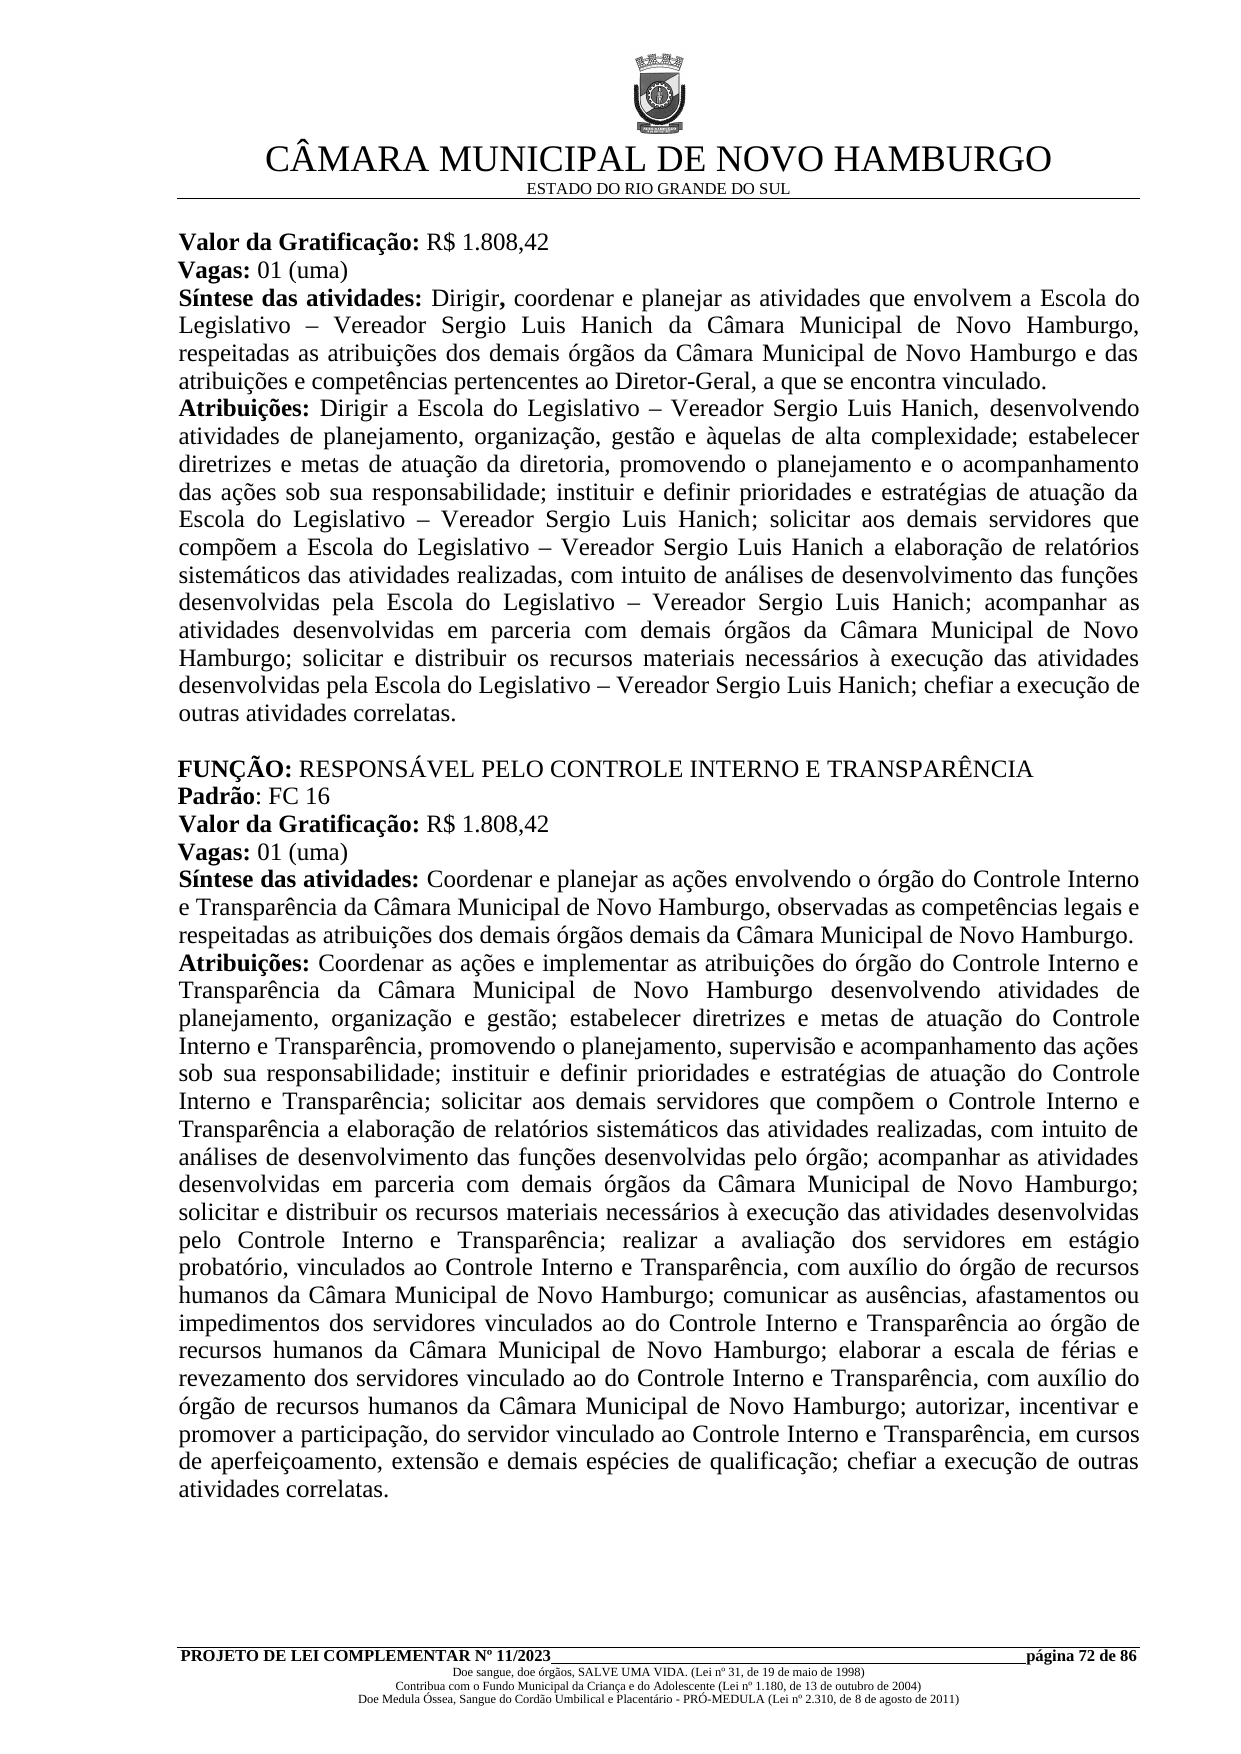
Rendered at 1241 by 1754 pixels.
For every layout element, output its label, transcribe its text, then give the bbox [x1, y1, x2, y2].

text Síntese das atividades: Dirigir, coordenar e planejar as atividades que envolvem a Escola do Legislativo – Vereador Sergio Luis Hanich da Câmara Municipal de Novo Hamburgo, respeitadas as atribuições dos demais órgãos da Câmara Municipal de Novo Hamburgo e das atribuições e competências pertencentes ao Diretor-Geral, a que se encontra vinculado. [178, 284, 1140, 394]
text Valor da Gratificação: R$ 1.808,42 [178, 810, 1140, 838]
text Valor da Gratificação: R$ 1.808,42 [178, 228, 1140, 256]
text FUNÇÃO: RESPONSÁVEL PELO CONTROLE INTERNO E TRANSPARÊNCIA [177, 755, 1140, 782]
text Atribuições: Coordenar as ações e implementar as atribuições do órgão do Controle Interno e Transparência da Câmara Municipal de Novo Hamburgo desenvolvendo atividades de planejamento, organização e gestão; estabelecer diretrizes e metas de atuação do Controle Interno e Transparência, promovendo o planejamento, supervisão e acompanhamento das ações sob sua responsabilidade; instituir e definir prioridades e estratégias de atuação do Controle Interno e Transparência; solicitar aos demais servidores que compõem o Controle Interno e Transparência a elaboração de relatórios sistemáticos das atividades realizadas, com intuito de análises de desenvolvimento das funções desenvolvidas pelo órgão; acompanhar as atividades desenvolvidas em parceria com demais órgãos da Câmara Municipal de Novo Hamburgo; solicitar e distribuir os recursos materiais necessários à execução das atividades desenvolvidas pelo Controle Interno e Transparência; realizar a avaliação dos servidores em estágio probatório, vinculados ao Controle Interno e Transparência, com auxílio do órgão de recursos humanos da Câmara Municipal de Novo Hamburgo; comunicar as ausências, afastamentos ou impedimentos dos servidores vinculados ao do Controle Interno e Transparência ao órgão de recursos humanos da Câmara Municipal de Novo Hamburgo; elaborar a escala de férias e revezamento dos servidores vinculado ao do Controle Interno e Transparência, com auxílio do órgão de recursos humanos da Câmara Municipal de Novo Hamburgo; autorizar, incentivar e promover a participação, do servidor vinculado ao Controle Interno e Transparência, em cursos de aperfeiçoamento, extensão e demais espécies de qualificação; chefiar a execução de outras atividades correlatas. [178, 949, 1140, 1503]
text Síntese das atividades: Coordenar e planejar as ações envolvendo o órgão do Controle Interno e Transparência da Câmara Municipal de Novo Hamburgo, observadas as competências legais e respeitadas as atribuições dos demais órgãos demais da Câmara Municipal de Novo Hamburgo. [178, 866, 1140, 949]
text Atribuições: Dirigir a Escola do Legislativo – Vereador Sergio Luis Hanich, desenvolvendo atividades de planejamento, organização, gestão e àquelas de alta complexidade; estabelecer diretrizes e metas de atuação da diretoria, promovendo o planejamento e o acompanhamento das ações sob sua responsabilidade; instituir e definir prioridades e estratégias de atuação da Escola do Legislativo – Vereador Sergio Luis Hanich; solicitar aos demais servidores que compõem a Escola do Legislativo – Vereador Sergio Luis Hanich a elaboração de relatórios sistemáticos das atividades realizadas, com intuito de análises de desenvolvimento das funções desenvolvidas pela Escola do Legislativo – Vereador Sergio Luis Hanich; acompanhar as atividades desenvolvidas em parceria com demais órgãos da Câmara Municipal de Novo Hamburgo; solicitar e distribuir os recursos materiais necessários à execução das atividades desenvolvidas pela Escola do Legislativo – Vereador Sergio Luis Hanich; chefiar a execução de outras atividades correlatas. [178, 394, 1140, 727]
text Vagas: 01 (uma) [177, 256, 1140, 284]
text Padrão: FC 16 [177, 782, 1140, 810]
text Vagas: 01 (uma) [177, 838, 1140, 866]
